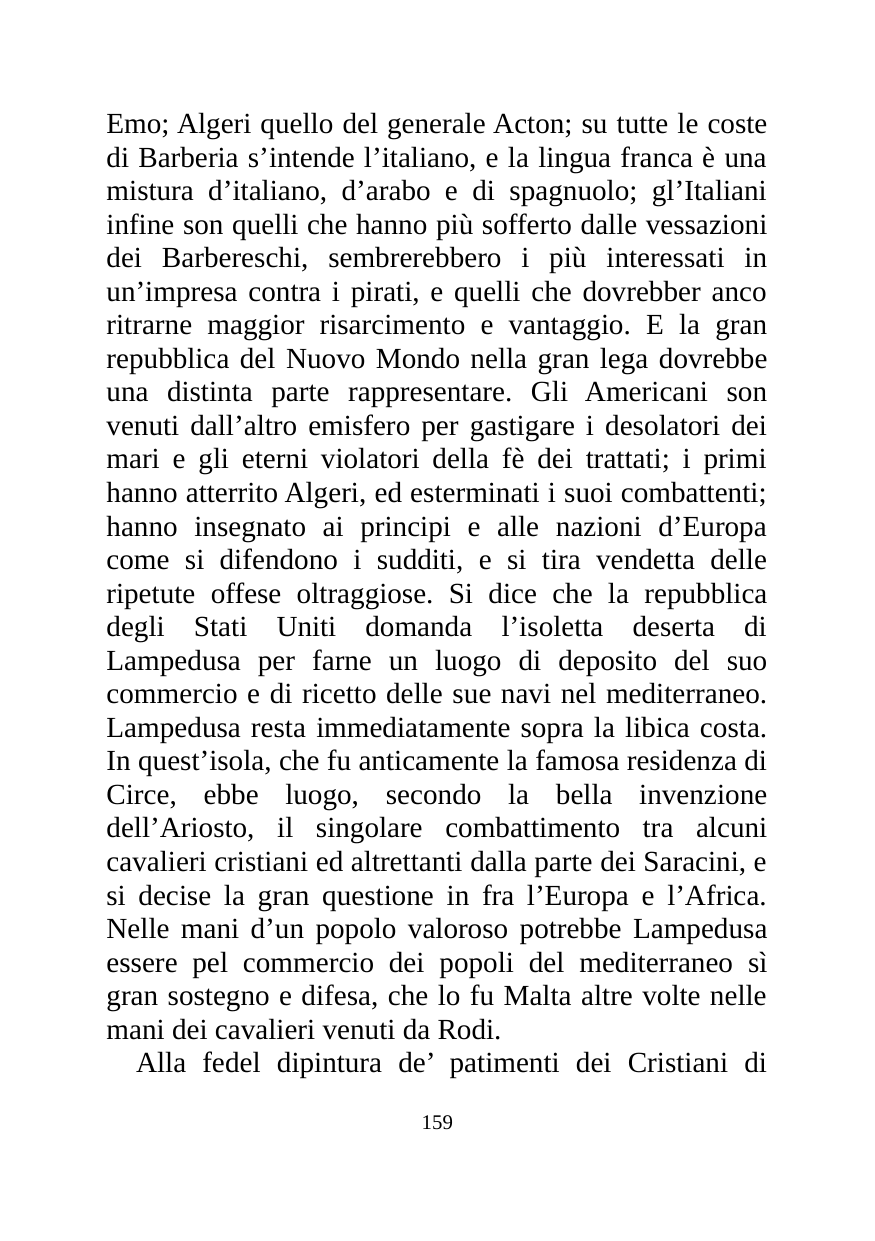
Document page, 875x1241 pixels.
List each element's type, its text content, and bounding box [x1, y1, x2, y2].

text Emo; Algeri quello del generale Acton; su tutte le coste di Barberia s’intende l’italiano, e la lingua franca è una mistura d’italiano, d’arabo e di spagnuolo; gl’Italiani infine son quelli che hanno più sofferto dalle vessazioni dei Barbereschi, sembrerebbero i più interessati in un’impresa contra i pirati, e quelli che dovrebber anco ritrarne maggior risarcimento e vantaggio. E la gran repubblica del Nuovo Mondo nella gran lega dovrebbe una distinta parte rappresentare. Gli Americani son venuti dall’altro emisfero per gastigare i desolatori dei mari e gli eterni violatori della fè dei trattati; i primi hanno atterrito Algeri, ed esterminati i suoi combattenti; hanno insegnato ai principi e alle nazioni d’Europa come si difendono i sudditi, e si tira vendetta delle ripetute offese oltraggiose. Si dice che la repubblica degli Stati Uniti domanda l’isoletta deserta di Lampedusa per farne un luogo di deposito del suo commercio e di ricetto delle sue navi nel mediterraneo. Lampedusa resta immediatamente sopra la libica costa. In quest’isola, che fu anticamente la famosa residenza di Circe, ebbe luogo, secondo la bella invenzione dell’Ariosto, il singolare combattimento tra alcuni cavalieri cristiani ed altrettanti dalla parte dei Saracini, e si decise la gran questione in fra l’Europa e l’Africa. Nelle mani d’un popolo valoroso potrebbe Lampedusa essere pel commercio dei popoli del mediterraneo sì gran sostegno e difesa, che lo fu Malta altre volte nelle mani dei cavalieri venuti da Rodi. [106, 106, 768, 1045]
text Alla fedel dipintura de’ patimenti dei Cristiani di [106, 1045, 768, 1079]
